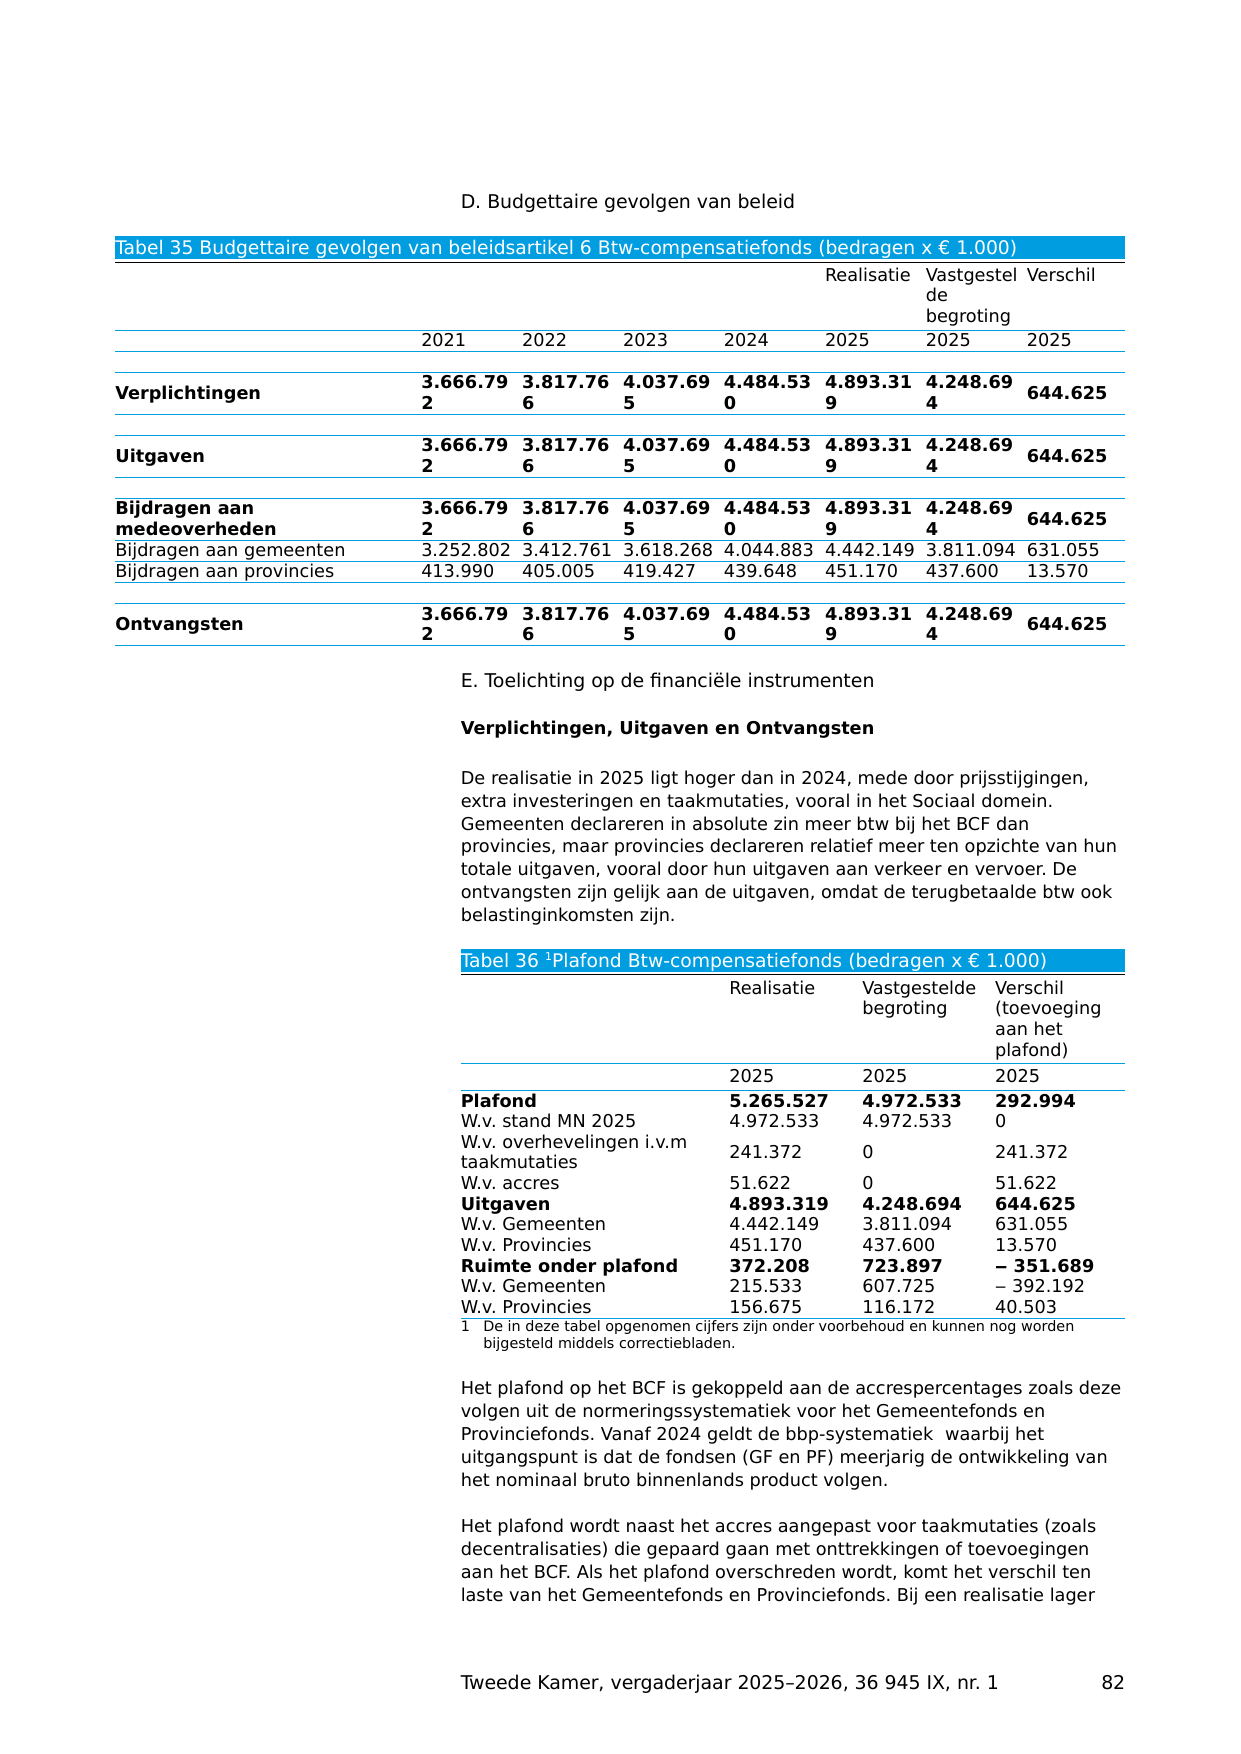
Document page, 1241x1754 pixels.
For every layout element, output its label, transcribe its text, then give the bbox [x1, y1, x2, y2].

table_cell [418, 263, 519, 329]
table_cell 13.570 [992, 1235, 1125, 1256]
table_cell [115, 478, 418, 498]
table_cell 4.484.530 [721, 604, 822, 645]
table_cell 40.503 [992, 1297, 1125, 1317]
table_cell [721, 478, 822, 498]
table_cell [418, 352, 519, 372]
table_cell 3.817.766 [519, 436, 620, 477]
table_cell 644.625 [1024, 436, 1125, 477]
table_cell Vastgestelde begroting [923, 263, 1024, 329]
table_cell 51.622 [992, 1173, 1125, 1194]
table_cell [115, 331, 418, 351]
table_cell [721, 352, 822, 372]
table_cell 3.817.766 [519, 373, 620, 414]
table_cell 631.055 [1024, 541, 1125, 561]
table_cell 4.037.695 [620, 604, 721, 645]
table_cell 3.811.094 [923, 541, 1024, 561]
table_cell [923, 352, 1024, 372]
table_cell 4.972.533 [859, 1091, 992, 1111]
table_cell 4.484.530 [721, 373, 822, 414]
table_cell 3.618.268 [620, 541, 721, 561]
table_cell 4.893.319 [726, 1194, 859, 1214]
table_cell [418, 583, 519, 603]
table_cell [721, 415, 822, 435]
title E. Toelichting op de financiële instrumenten [461, 670, 1125, 692]
table_cell 4.248.694 [859, 1194, 992, 1214]
table_cell 3.817.766 [519, 604, 620, 645]
table_cell 4.972.533 [859, 1111, 992, 1132]
table_cell [115, 583, 418, 603]
table_cell [923, 583, 1024, 603]
table_cell 156.675 [726, 1297, 859, 1317]
table_cell 3.252.802 [418, 541, 519, 561]
table_cell 292.994 [992, 1091, 1125, 1111]
table_cell 2025 [1024, 331, 1125, 351]
table_cell [822, 352, 923, 372]
table_cell 3.412.761 [519, 541, 620, 561]
table_cell [923, 478, 1024, 498]
table_cell 241.372 [992, 1132, 1125, 1173]
table_cell 2025 [992, 1064, 1125, 1090]
table_cell W.v. Provincies [461, 1235, 726, 1256]
table_cell 215.533 [726, 1276, 859, 1297]
table_cell 3.811.094 [859, 1214, 992, 1235]
table_cell [1024, 478, 1125, 498]
table_cell Ruimte onder plafond [461, 1256, 726, 1276]
table_cell 644.625 [992, 1194, 1125, 1214]
table_cell ‒ 351.689 [992, 1256, 1125, 1276]
table_cell W.v. Gemeenten [461, 1276, 726, 1297]
table_cell Vastgestelde begroting [859, 975, 992, 1063]
table_cell 405.005 [519, 562, 620, 582]
table_cell [1024, 415, 1125, 435]
table_cell [115, 415, 418, 435]
table_cell [461, 1064, 726, 1090]
table_cell 4.037.695 [620, 436, 721, 477]
table_cell 419.427 [620, 562, 721, 582]
table_cell 4.893.319 [822, 436, 923, 477]
table_cell Plafond [461, 1091, 726, 1111]
table_cell W.v. accres [461, 1173, 726, 1194]
table_cell Uitgaven [461, 1194, 726, 1214]
table_cell [418, 478, 519, 498]
table_cell Bijdragen aan gemeenten [115, 541, 418, 561]
table_cell 2025 [859, 1064, 992, 1090]
table_cell [620, 478, 721, 498]
table_cell 4.044.883 [721, 541, 822, 561]
table_cell 4.248.694 [923, 499, 1024, 539]
table_cell 5.265.527 [726, 1091, 859, 1111]
table_cell ‒ 392.192 [992, 1276, 1125, 1297]
table_cell Verschil [1024, 263, 1125, 329]
table_cell [519, 415, 620, 435]
table_cell 4.442.149 [726, 1214, 859, 1235]
table_cell W.v. overhevelingen i.v.m taakmutaties [461, 1132, 726, 1173]
table_cell Verschil (toevoeging aan het plafond) [992, 975, 1125, 1063]
table_cell [822, 415, 923, 435]
table_cell 4.248.694 [923, 436, 1024, 477]
table_cell [519, 583, 620, 603]
table_cell 437.600 [923, 562, 1024, 582]
table_cell 4.037.695 [620, 499, 721, 539]
table_cell Ontvangsten [115, 604, 418, 645]
table_cell 0 [859, 1132, 992, 1173]
table_cell 2023 [620, 331, 721, 351]
table_cell 3.666.792 [418, 604, 519, 645]
table_cell 723.897 [859, 1256, 992, 1276]
table_cell 372.208 [726, 1256, 859, 1276]
table_cell 644.625 [1024, 373, 1125, 414]
table_cell [519, 263, 620, 329]
table_cell 631.055 [992, 1214, 1125, 1235]
text De realisatie in 2025 ligt hoger dan in 2024, mede door prijsstijgingen, extra investeringen en taakmutaties, vooral in het Sociaal domein. Gemeenten declareren in absolute zin meer btw bij het BCF dan provincies, maar provincies declareren relatief meer ten opzichte van hun totale uitgaven, vooral door hun uitgaven aan verkeer en vervoer. De ontvangsten zijn gelijk aan de uitgaven, omdat de terugbetaalde btw ook belastinginkomsten zijn. [461, 766, 1125, 926]
table_cell 451.170 [726, 1235, 859, 1256]
table_cell 3.817.766 [519, 499, 620, 539]
table_cell 4.893.319 [822, 373, 923, 414]
table_cell [923, 415, 1024, 435]
table_cell 413.990 [418, 562, 519, 582]
table_cell 4.248.694 [923, 604, 1024, 645]
table_cell W.v. Gemeenten [461, 1214, 726, 1235]
table_cell 0 [992, 1111, 1125, 1132]
table_cell 13.570 [1024, 562, 1125, 582]
table_cell 2024 [721, 331, 822, 351]
list De in deze tabel opgenomen cijfers zijn onder voorbehoud en kunnen nog worden bijgesteld middels correctiebladen. [461, 1319, 1125, 1351]
table_cell 241.372 [726, 1132, 859, 1173]
table_cell 4.893.319 [822, 499, 923, 539]
table_cell Bijdragen aan provincies [115, 562, 418, 582]
table_cell Realisatie [822, 263, 923, 329]
table_cell 644.625 [1024, 604, 1125, 645]
table_cell [721, 263, 822, 329]
table_cell [519, 478, 620, 498]
table_cell 607.725 [859, 1276, 992, 1297]
table_cell Verplichtingen [115, 373, 418, 414]
title D. Budgettaire gevolgen van beleid [461, 191, 1125, 213]
table_cell 2021 [418, 331, 519, 351]
table_cell 3.666.792 [418, 373, 519, 414]
table_cell 116.172 [859, 1297, 992, 1317]
table_cell W.v. Provincies [461, 1297, 726, 1317]
table_cell 644.625 [1024, 499, 1125, 539]
text Het plafond op het BCF is gekoppeld aan de accrespercentages zoals deze volgen uit de normeringssystematiek voor het Gemeentefonds en Provinciefonds. Vanaf 2024 geldt de bbp-systematiek waarbij het uitgangspunt is dat de fondsen (GF en PF) meerjarig de ontwikkeling van het nominaal bruto binnenlands product volgen. [461, 1376, 1125, 1491]
table_cell 4.893.319 [822, 604, 923, 645]
table_cell 0 [859, 1173, 992, 1194]
table_cell Realisatie [726, 975, 859, 1063]
table_cell [115, 352, 418, 372]
table_cell 4.484.530 [721, 436, 822, 477]
text Verplichtingen, Uitgaven en Ontvangsten [461, 716, 1125, 739]
table_cell 2025 [726, 1064, 859, 1090]
table_cell [620, 583, 721, 603]
table_cell [822, 583, 923, 603]
table_cell [620, 415, 721, 435]
table_cell 2025 [822, 331, 923, 351]
table_cell 3.666.792 [418, 436, 519, 477]
table_cell [620, 352, 721, 372]
table_cell [115, 263, 418, 329]
table_cell W.v. stand MN 2025 [461, 1111, 726, 1132]
table_cell [418, 415, 519, 435]
table_cell 4.037.695 [620, 373, 721, 414]
table_cell [721, 583, 822, 603]
table_cell [822, 478, 923, 498]
table_cell 51.622 [726, 1173, 859, 1194]
table_cell 4.972.533 [726, 1111, 859, 1132]
table_cell 3.666.792 [418, 499, 519, 539]
table_cell 2025 [923, 331, 1024, 351]
text Het plafond wordt naast het accres aangepast voor taakmutaties (zoals decentralisaties) die gepaard gaan met onttrekkingen of toevoegingen aan het BCF. Als het plafond overschreden wordt, komt het verschil ten laste van het Gemeentefonds en Provinciefonds. Bij een realisatie lager [461, 1514, 1125, 1606]
table_cell 4.248.694 [923, 373, 1024, 414]
table_cell 4.442.149 [822, 541, 923, 561]
table_cell [1024, 352, 1125, 372]
table_cell [1024, 583, 1125, 603]
table_cell [519, 352, 620, 372]
table_cell Bijdragen aan medeoverheden [115, 499, 418, 539]
table_cell 437.600 [859, 1235, 992, 1256]
table_cell Uitgaven [115, 436, 418, 477]
table_cell 439.648 [721, 562, 822, 582]
table_cell [461, 975, 726, 1063]
table_cell 2022 [519, 331, 620, 351]
table_cell [620, 263, 721, 329]
table_cell 451.170 [822, 562, 923, 582]
table_cell 4.484.530 [721, 499, 822, 539]
